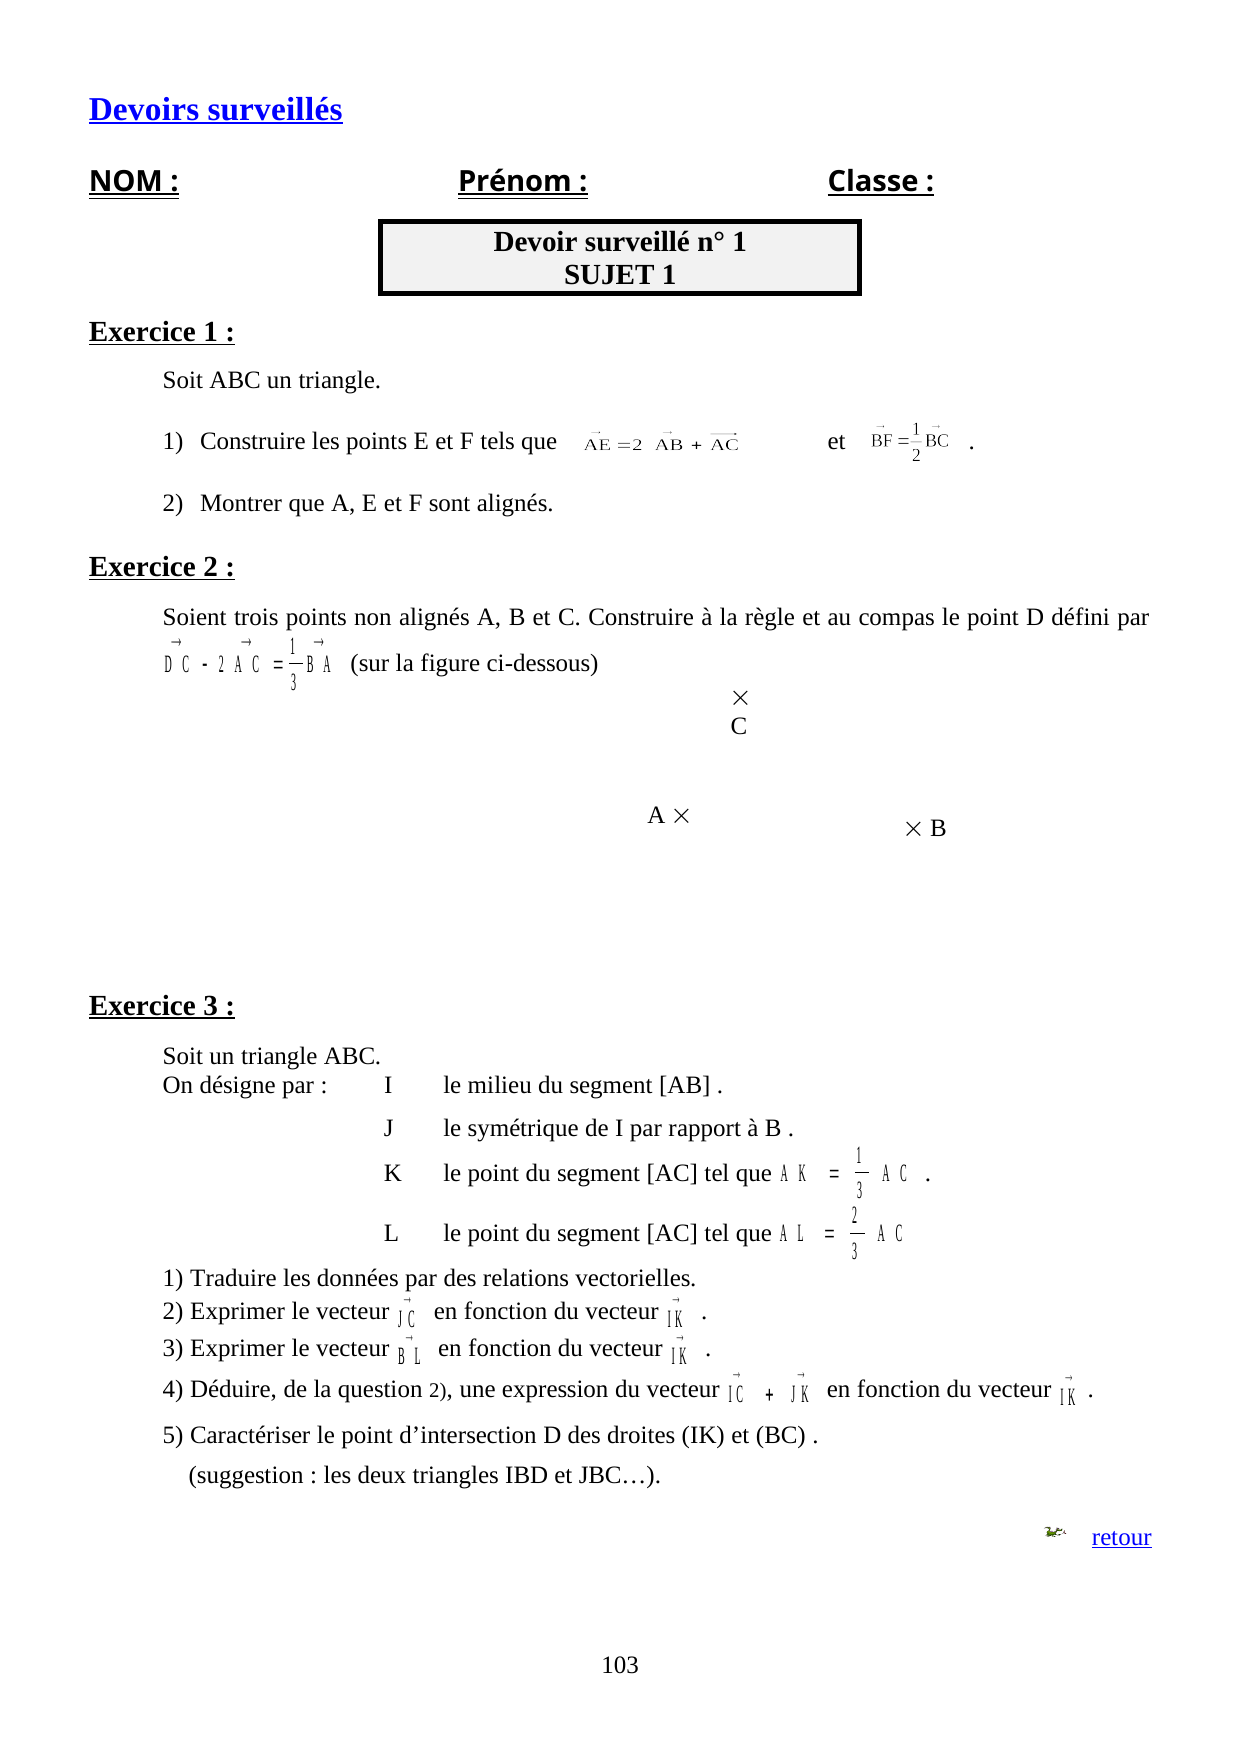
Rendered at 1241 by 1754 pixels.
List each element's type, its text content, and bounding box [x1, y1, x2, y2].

text Soit un triangle ABC. [89, 1041, 1151, 1069]
text Exercice 3 : [89, 988, 1151, 1022]
list Construire les points E et F tels que et . [162, 408, 1151, 473]
text 2) Exprimer le vecteur en fonction du vecteur . [89, 1292, 1151, 1329]
text 5) Caractériser le point d’intersection D des droites (IK) et (BC) . [162, 1420, 1151, 1449]
table_header Devoir surveillé n° 1 SUJET 1 [383, 224, 857, 291]
text retour [89, 1518, 1151, 1551]
text K le point du segment [AC] tel que . [384, 1142, 1151, 1202]
text L le point du segment [AC] tel que [384, 1202, 1151, 1263]
subtitle Devoirs surveillés [89, 89, 1151, 127]
text 3) Exprimer le vecteur en fonction du vecteur . [89, 1329, 1151, 1367]
text 4) Déduire, de la question 2), une expression du vecteur en fonction du vecteur . [89, 1367, 1151, 1410]
text Soit ABC un triangle. [89, 365, 1151, 394]
text 1) Traduire les données par des relations vectorielles. [89, 1263, 1151, 1292]
text (suggestion : les deux triangles IBD et JBC…). [162, 1459, 1151, 1488]
list Montrer que A, E et F sont alignés. [162, 488, 1151, 517]
text Exercice 2 : [89, 550, 1151, 583]
text J le symétrique de I par rapport à B . [384, 1113, 1151, 1142]
text Soient trois points non alignés A, B et C. Construire à la règle et au compas le point D défini par (sur la figure ci-dessous) [162, 602, 1151, 693]
text On désigne par : I le milieu du segment [AB] . [162, 1069, 1151, 1099]
text Exercice 1 : [89, 315, 1151, 348]
text NOM : Prénom : Classe : [89, 161, 1151, 200]
